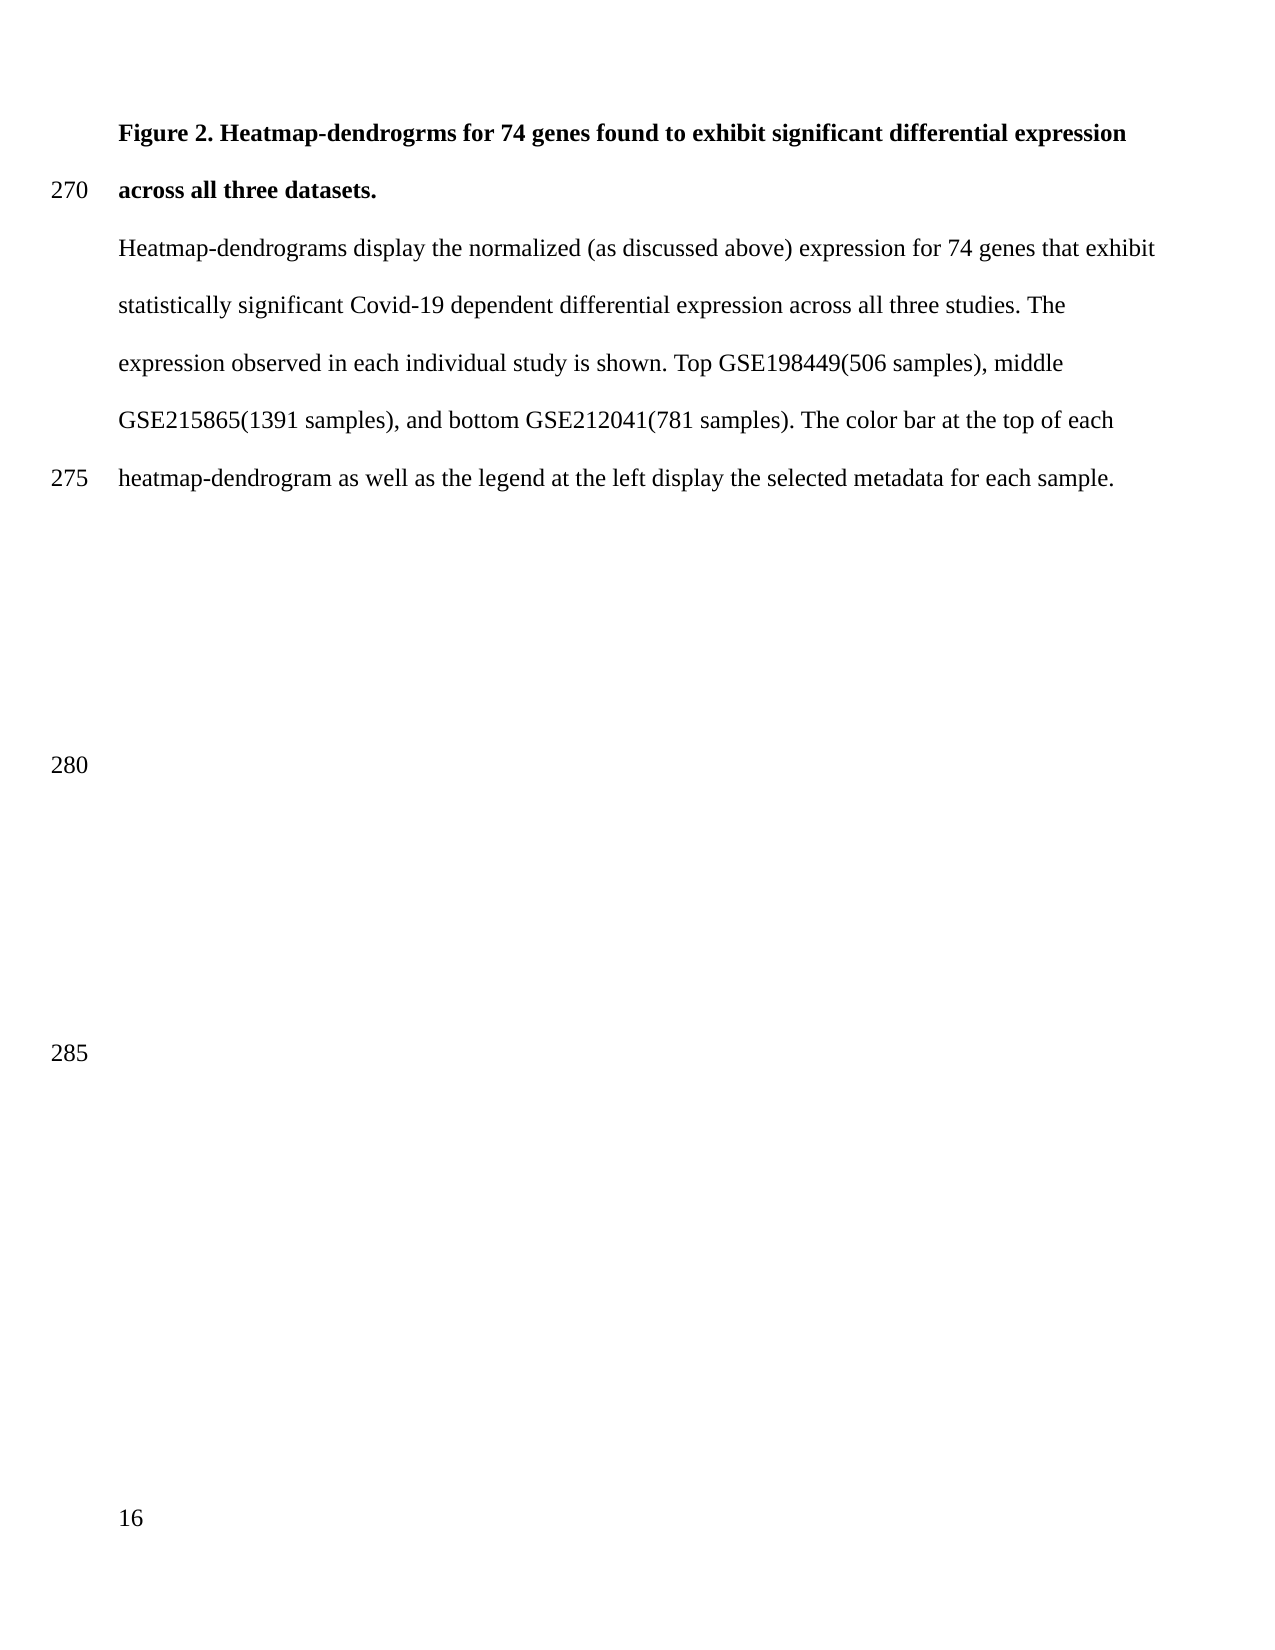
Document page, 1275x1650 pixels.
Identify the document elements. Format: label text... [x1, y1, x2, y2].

text Heatmap-dendrograms display the normalized (as discussed above) expression for 74 genes that exhibit statistically significant Covid-19 dependent differential expression across all three studies. The expression observed in each individual study is shown. Top GSE198449(506 samples), middle GSE215865(1391 samples), and bottom GSE212041(781 samples). The color bar at the top of each heatmap-dendrogram as well as the legend at the left display the selected metadata for each sample. [118, 233, 1157, 492]
text Figure 2. Heatmap-dendrogrms for 74 genes found to exhibit significant differential expression across all three datasets. [118, 118, 1157, 204]
